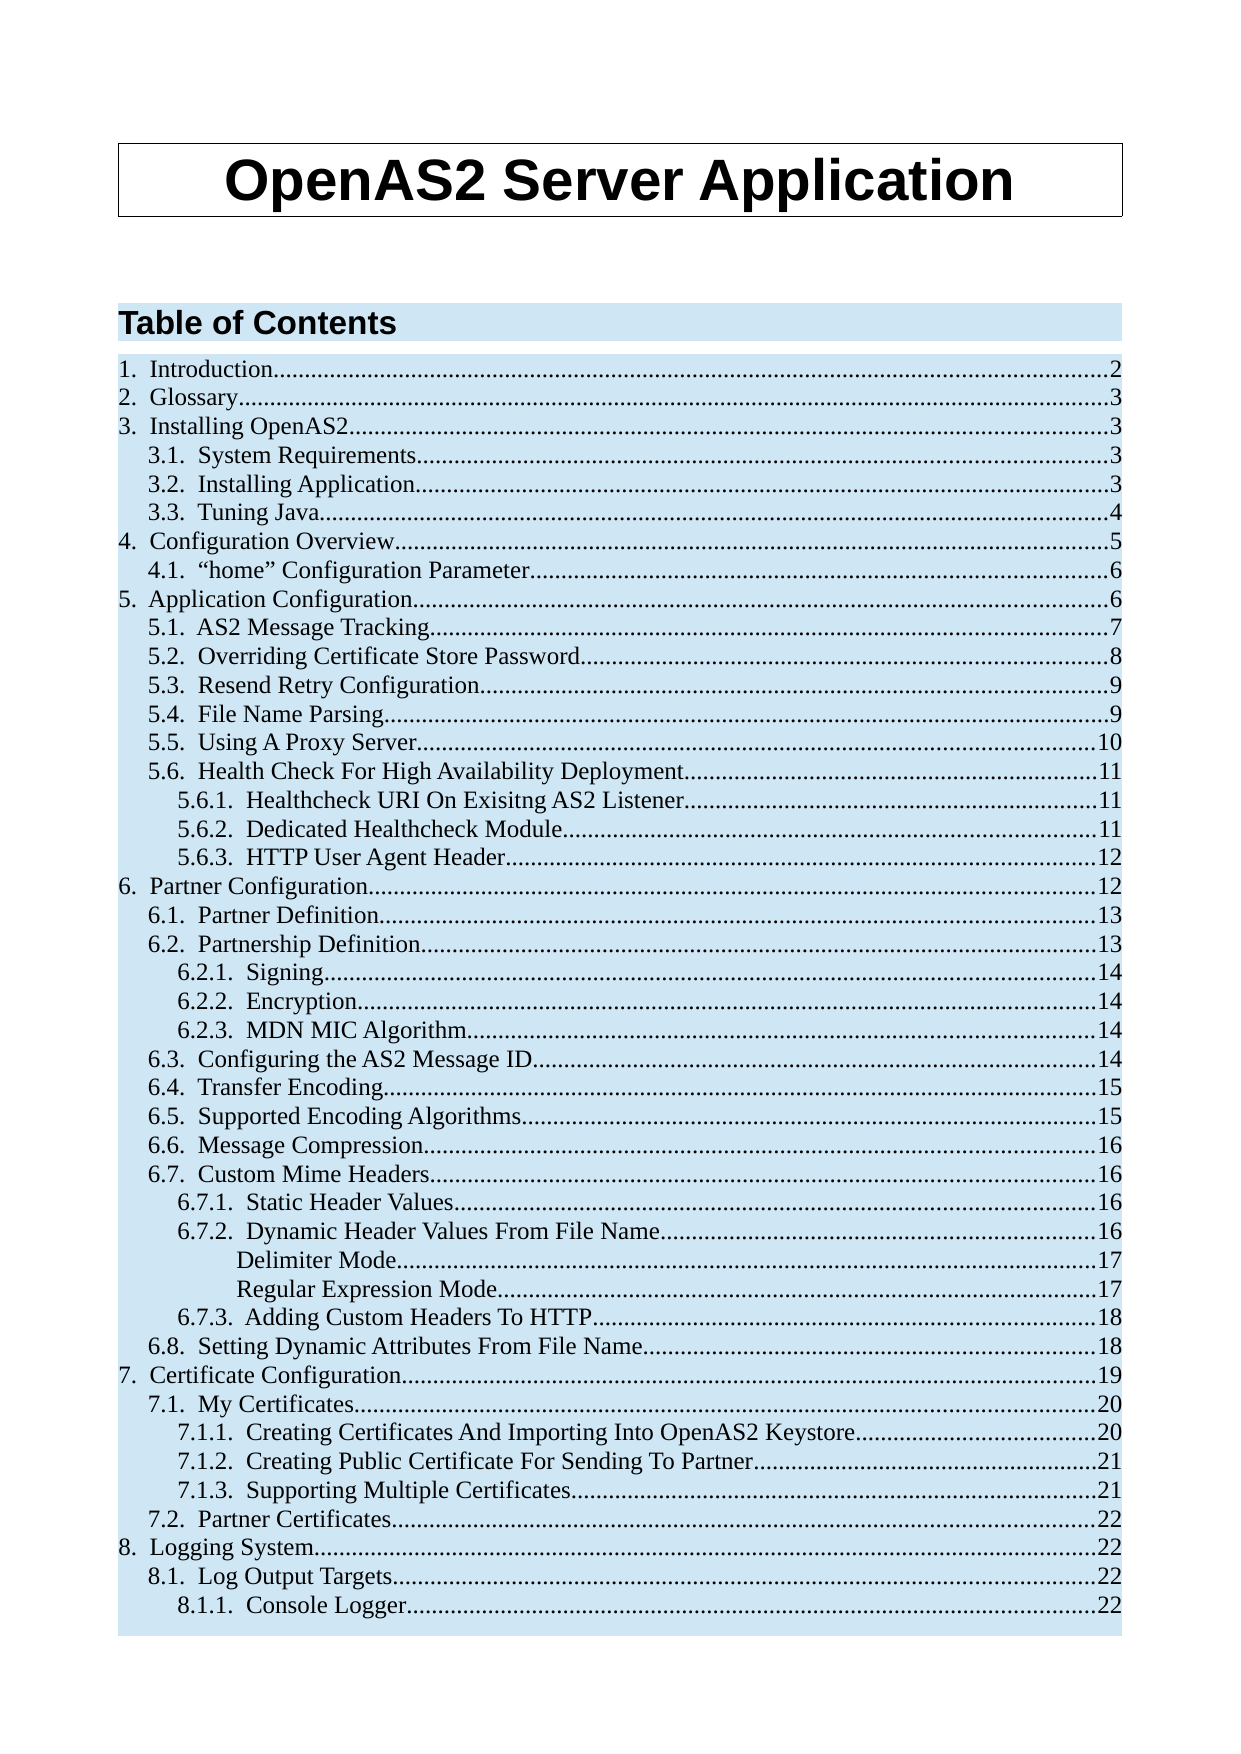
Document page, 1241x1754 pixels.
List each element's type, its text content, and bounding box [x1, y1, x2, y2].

text Regular Expression Mode 17 [236, 1274, 1122, 1302]
text Delimiter Mode 17 [236, 1245, 1122, 1274]
text 5.6.2. Dedicated Healthcheck Module 11 [177, 814, 1122, 842]
text 8. Logging System 22 [118, 1532, 1122, 1561]
text 7.1. My Certificates 20 [148, 1389, 1122, 1417]
text 5. Application Configuration 6 [118, 584, 1122, 612]
text 8.1.1. Console Logger 22 [177, 1590, 1122, 1619]
text 7.1.3. Supporting Multiple Certificates 21 [177, 1475, 1122, 1504]
text 6.8. Setting Dynamic Attributes From File Name 18 [148, 1331, 1122, 1360]
text 6.7.3. Adding Custom Headers To HTTP 18 [177, 1302, 1122, 1331]
text 5.6. Health Check For High Availability Deployment 11 [148, 756, 1122, 785]
text 6.2.2. Encryption 14 [177, 986, 1122, 1015]
text 6.4. Transfer Encoding 15 [148, 1072, 1122, 1101]
text 2. Glossary 3 [118, 382, 1122, 411]
text 6.6. Message Compression 16 [148, 1130, 1122, 1159]
text 3. Installing OpenAS2 3 [118, 411, 1122, 440]
text 6.7. Custom Mime Headers 16 [148, 1159, 1122, 1187]
text 5.5. Using A Proxy Server 10 [148, 727, 1122, 756]
text 6. Partner Configuration 12 [118, 871, 1122, 900]
text 3.1. System Requirements 3 [148, 440, 1122, 469]
text 6.3. Configuring the AS2 Message ID 14 [148, 1044, 1122, 1072]
text 7. Certificate Configuration 19 [118, 1360, 1122, 1389]
title OpenAS2 Server Application [119, 144, 1122, 216]
text 6.2.3. MDN MIC Algorithm 14 [177, 1015, 1122, 1044]
text 5.1. AS2 Message Tracking 7 [148, 612, 1122, 641]
text 7.1.2. Creating Public Certificate For Sending To Partner 21 [177, 1446, 1122, 1475]
text 4. Configuration Overview 5 [118, 526, 1122, 555]
text 6.2. Partnership Definition 13 [148, 929, 1122, 957]
text 1. Introduction 2 [118, 354, 1122, 382]
subtitle Table of Contents [118, 303, 1122, 341]
text 6.2.1. Signing 14 [177, 957, 1122, 986]
text 6.7.1. Static Header Values 16 [177, 1187, 1122, 1216]
text 7.1.1. Creating Certificates And Importing Into OpenAS2 Keystore 20 [177, 1417, 1122, 1446]
text 8.1. Log Output Targets 22 [148, 1561, 1122, 1590]
text 7.2. Partner Certificates 22 [148, 1504, 1122, 1532]
text 6.7.2. Dynamic Header Values From File Name 16 [177, 1216, 1122, 1245]
text 5.4. File Name Parsing 9 [148, 699, 1122, 727]
text 3.2. Installing Application 3 [148, 469, 1122, 497]
text 5.3. Resend Retry Configuration 9 [148, 670, 1122, 699]
text 5.2. Overriding Certificate Store Password 8 [148, 641, 1122, 670]
text 5.6.3. HTTP User Agent Header 12 [177, 842, 1122, 871]
text 4.1. “home” Configuration Parameter 6 [148, 555, 1122, 584]
text 5.6.1. Healthcheck URI On Exisitng AS2 Listener 11 [177, 785, 1122, 814]
text 6.5. Supported Encoding Algorithms 15 [148, 1101, 1122, 1130]
text 6.1. Partner Definition 13 [148, 900, 1122, 929]
text 3.3. Tuning Java 4 [148, 497, 1122, 526]
